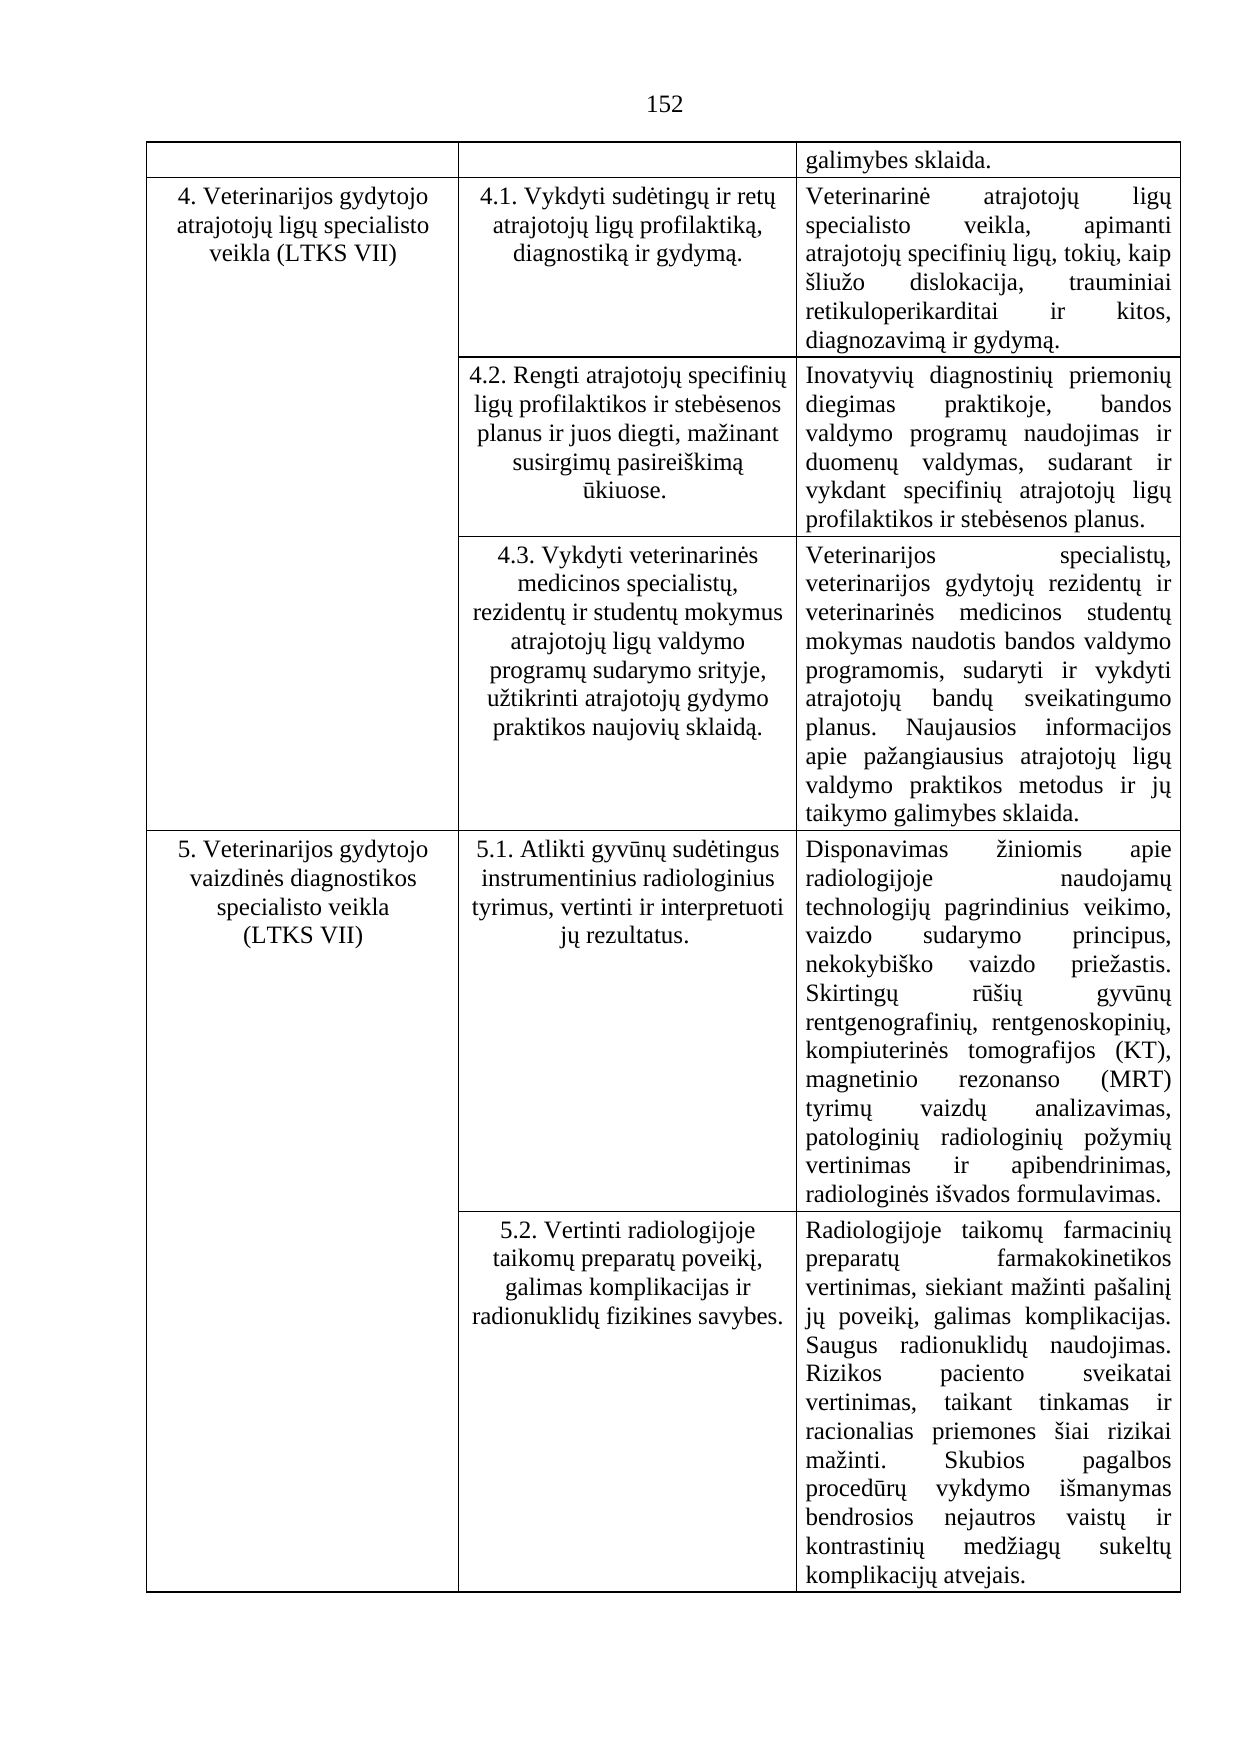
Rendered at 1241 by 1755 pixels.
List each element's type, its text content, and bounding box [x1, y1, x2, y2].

table_cell 5.1. Atlikti gyvūnų sudėtingus instrumentinius radiologinius tyrimus, vertinti ir interpretuoti jų rezultatus. [459, 831, 796, 1211]
table_cell Disponavimas žiniomis apie radiologijoje naudojamų technologijų pagrindinius veikimo, vaizdo sudarymo principus, nekokybiško vaizdo priežastis. Skirtingų rūšių gyvūnų rentgenografinių, rentgenoskopinių, kompiuterinės tomografijos (KT), magnetinio rezonanso (MRT) tyrimų vaizdų analizavimas, patologinių radiologinių požymių vertinimas ir apibendrinimas, radiologinės išvados formulavimas. [797, 831, 1180, 1211]
table_cell [147, 143, 458, 177]
table_cell Veterinarijos specialistų, veterinarijos gydytojų rezidentų ir veterinarinės medicinos studentų mokymas naudotis bandos valdymo programomis, sudaryti ir vykdyti atrajotojų bandų sveikatingumo planus. Naujausios informacijos apie pažangiausius atrajotojų ligų valdymo praktikos metodus ir jų taikymo galimybes sklaida. [797, 537, 1180, 830]
table_cell Inovatyvių diagnostinių priemonių diegimas praktikoje, bandos valdymo programų naudojimas ir duomenų valdymas, sudarant ir vykdant specifinių atrajotojų ligų profilaktikos ir stebėsenos planus. [797, 358, 1180, 536]
table_cell 4.1. Vykdyti sudėtingų ir retų atrajotojų ligų profilaktiką, diagnostiką ir gydymą. [459, 178, 796, 356]
table_cell galimybes sklaida. [797, 143, 1180, 177]
table_cell 4.2. Rengti atrajotojų specifinių ligų profilaktikos ir stebėsenos planus ir juos diegti, mažinant susirgimų pasireiškimą ūkiuose. [459, 358, 796, 536]
table_cell [459, 143, 796, 177]
table_cell Veterinarinė atrajotojų ligų specialisto veikla, apimanti atrajotojų specifinių ligų, tokių, kaip šliužo dislokacija, trauminiai retikuloperikarditai ir kitos, diagnozavimą ir gydymą. [797, 178, 1180, 356]
table_cell 4.3. Vykdyti veterinarinės medicinos specialistų, rezidentų ir studentų mokymus atrajotojų ligų valdymo programų sudarymo srityje, užtikrinti atrajotojų gydymo praktikos naujovių sklaidą. [459, 537, 796, 830]
table_cell 5.2. Vertinti radiologijoje taikomų preparatų poveikį, galimas komplikacijas ir radionuklidų fizikines savybes. [459, 1212, 796, 1591]
table_cell 4. Veterinarijos gydytojo atrajotojų ligų specialisto veikla (LTKS VII) [147, 178, 458, 830]
table_cell Radiologijoje taikomų farmacinių preparatų farmakokinetikos vertinimas, siekiant mažinti pašalinį jų poveikį, galimas komplikacijas. Saugus radionuklidų naudojimas. Rizikos paciento sveikatai vertinimas, taikant tinkamas ir racionalias priemones šiai rizikai mažinti. Skubios pagalbos procedūrų vykdymo išmanymas bendrosios nejautros vaistų ir kontrastinių medžiagų sukeltų komplikacijų atvejais. [797, 1212, 1180, 1591]
table_cell 5. Veterinarijos gydytojo vaizdinės diagnostikos specialisto veikla (LTKS VII) [147, 831, 458, 1591]
